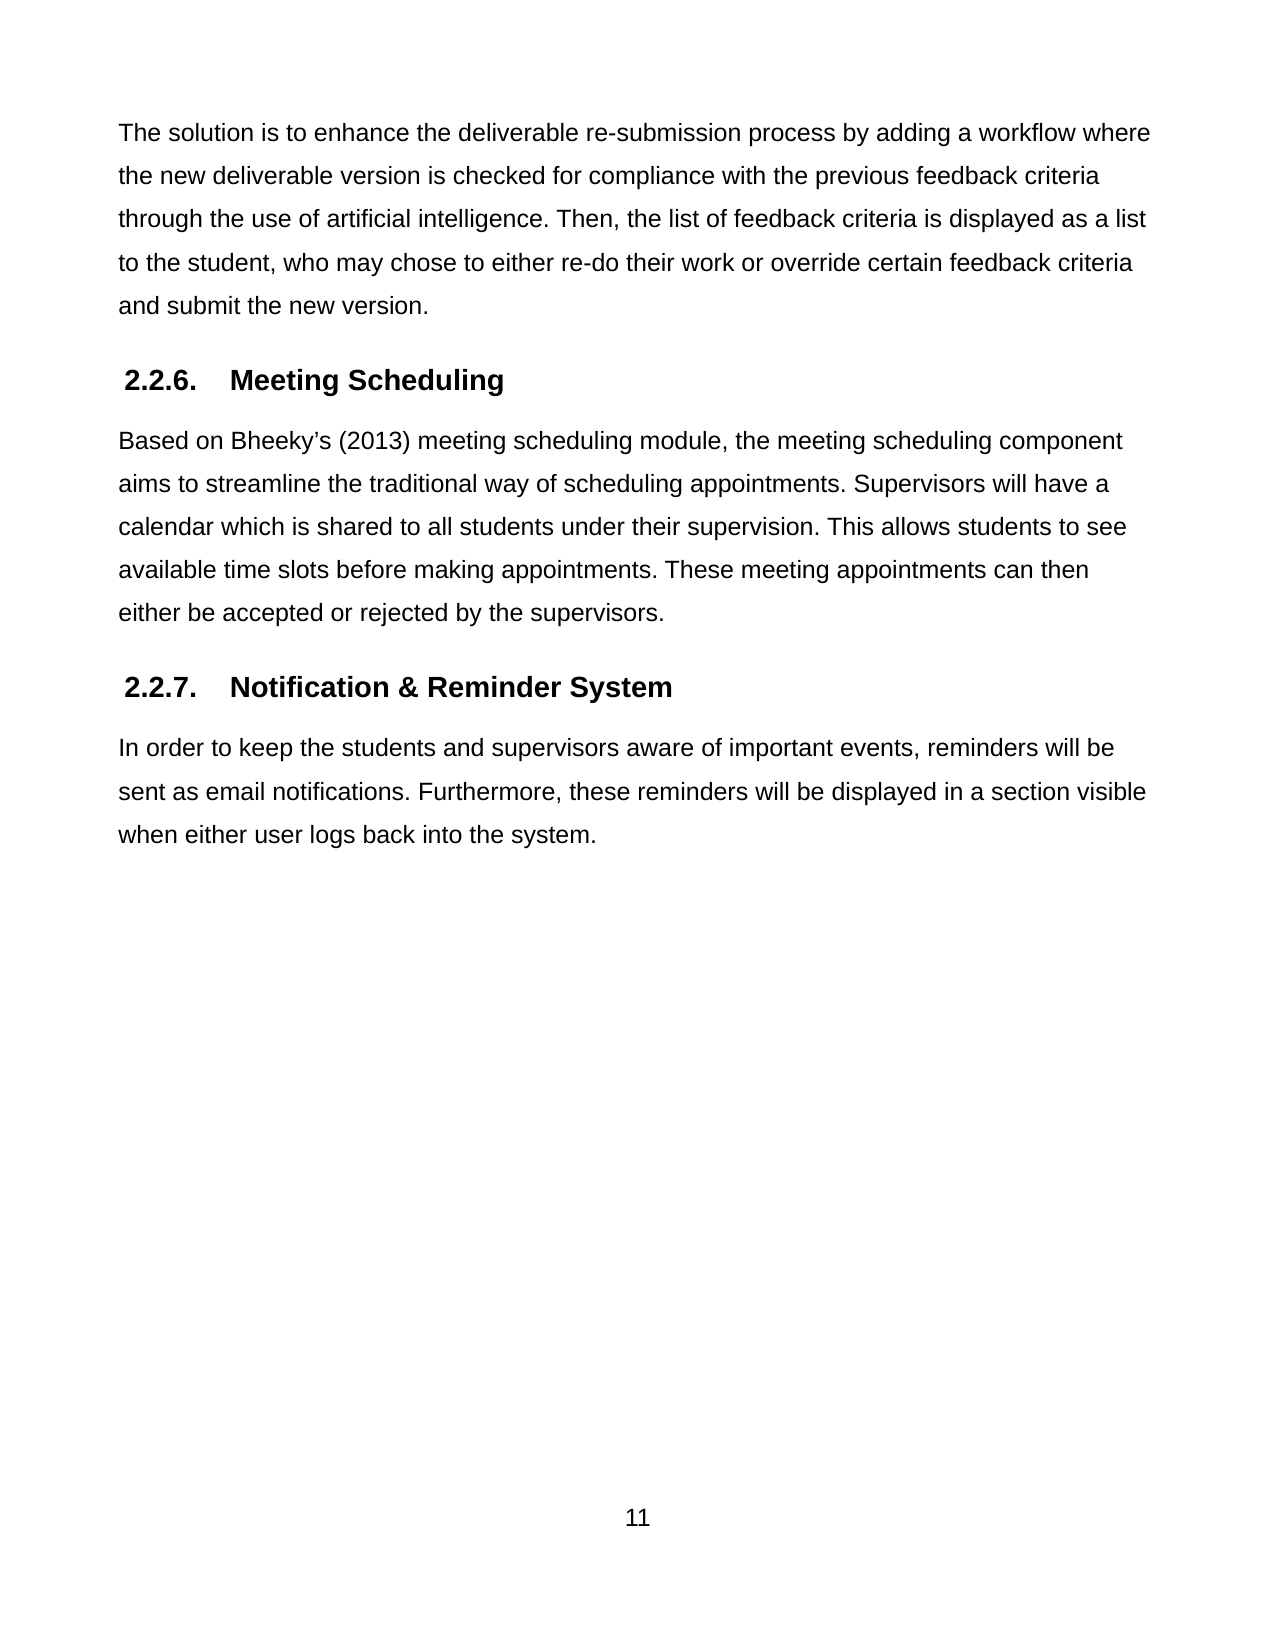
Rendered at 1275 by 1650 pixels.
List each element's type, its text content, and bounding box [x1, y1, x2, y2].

text Based on Bheeky’s (2013) meeting scheduling module, the meeting scheduling component aims to streamline the traditional way of scheduling appointments. Supervisors will have a calendar which is shared to all students under their supervision. This allows students to see available time slots before making appointments. These meeting appointments can then either be accepted or rejected by the supervisors. [118, 426, 1157, 627]
text In order to keep the students and supervisors aware of important events, reminders will be sent as email notifications. Furthermore, these reminders will be displayed in a section visible when either user logs back into the system. [118, 733, 1157, 848]
subtitle Notification & Reminder System [124, 671, 1157, 704]
subtitle Meeting Scheduling [124, 363, 1157, 396]
text The solution is to enhance the deliverable re-submission process by adding a workflow where the new deliverable version is checked for compliance with the previous feedback criteria through the use of artificial intelligence. Then, the list of feedback criteria is displayed as a list to the student, who may chose to either re-do their work or override certain feedback criteria and submit the new version. [118, 118, 1157, 319]
